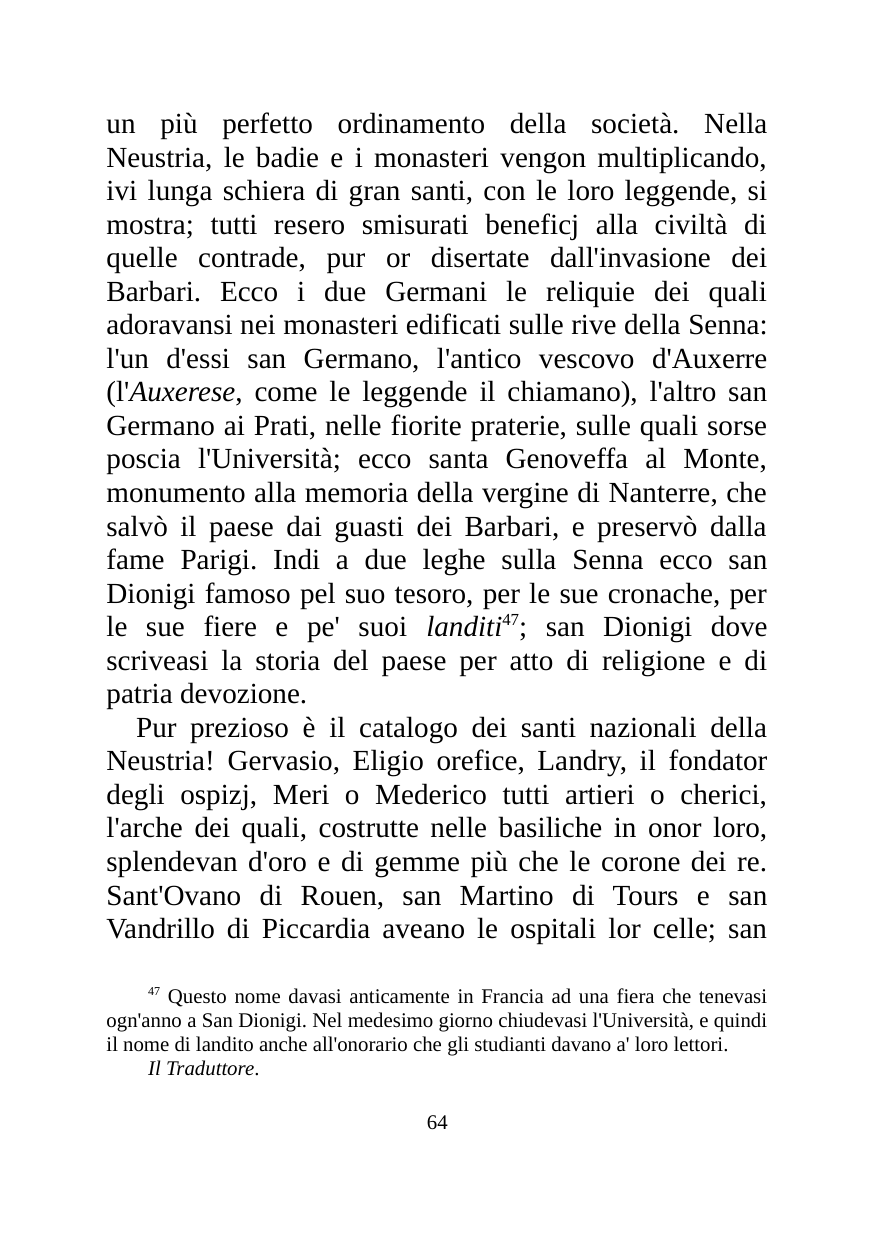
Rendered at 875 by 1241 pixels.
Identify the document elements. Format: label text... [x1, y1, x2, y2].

text Il Traduttore. [106, 1056, 768, 1080]
text Questo nome davasi anticamente in Francia ad una fiera che tenevasi ogn'anno a San Dionigi. Nel medesimo giorno chiudevasi l'Università, e quindi il nome di landito anche all'onorario che gli studianti davano a' loro lettori. [106, 984, 768, 1056]
text Pur prezioso è il catalogo dei santi nazionali della Neustria! Gervasio, Eligio orefice, Landry, il fondator degli ospizj, Meri o Mederico tutti artieri o cherici, l'arche dei quali, costrutte nelle basiliche in onor loro, splendevan d'oro e di gemme più che le corone dei re. Sant'Ovano di Rouen, san Martino di Tours e san Vandrillo di Piccardia aveano le ospitali lor celle; san [106, 710, 768, 945]
text un più perfetto ordinamento della società. Nella Neustria, le badie e i monasteri vengon multiplicando, ivi lunga schiera di gran santi, con le loro leggende, si mostra; tutti resero smisurati beneficj alla civiltà di quelle contrade, pur or disertate dall'invasione dei Barbari. Ecco i due Germani le reliquie dei quali adoravansi nei monasteri edificati sulle rive della Senna: l'un d'essi san Germano, l'antico vescovo d'Auxerre (l'Auxerese, come le leggende il chiamano), l'altro san Germano ai Prati, nelle fiorite praterie, sulle quali sorse poscia l'Università; ecco santa Genoveffa al Monte, monumento alla memoria della vergine di Nanterre, che salvò il paese dai guasti dei Barbari, e preservò dalla fame Parigi. Indi a due leghe sulla Senna ecco san Dionigi famoso pel suo tesoro, per le sue cronache, per le sue fiere e pe' suoi landiti; san Dionigi dove scriveasi la storia del paese per atto di religione e di patria devozione. [106, 106, 768, 710]
